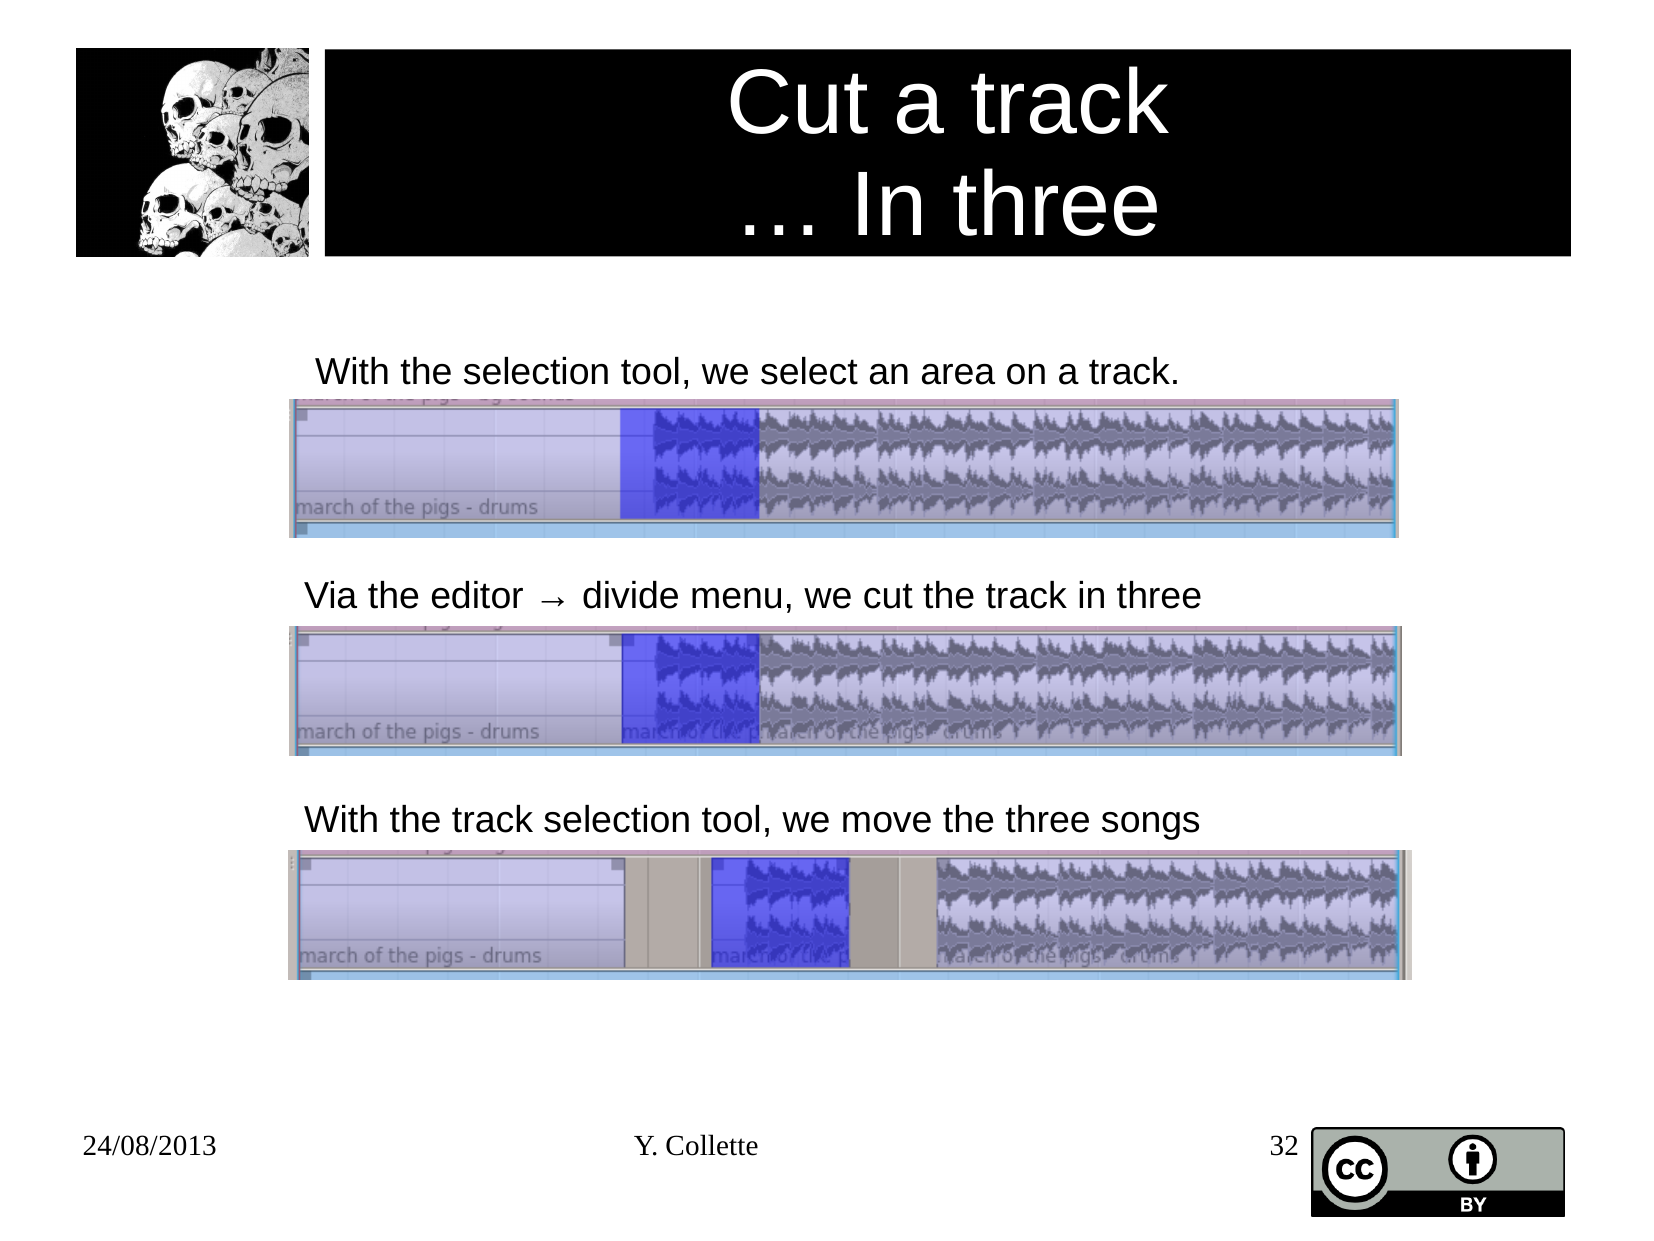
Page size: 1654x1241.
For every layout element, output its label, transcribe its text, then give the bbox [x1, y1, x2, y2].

picture [289, 399, 1399, 538]
text_box With the track selection tool, we move the three songs [289, 791, 1400, 849]
picture [76, 48, 309, 257]
picture [1311, 1127, 1565, 1217]
text_box Via the editor → divide menu, we cut the track in three [289, 566, 1247, 624]
picture [289, 626, 1402, 756]
picture [288, 850, 1412, 981]
text_box With the selection tool, we select an area on a track. [300, 343, 1399, 400]
title Cut a track … In three [324, 49, 1571, 257]
